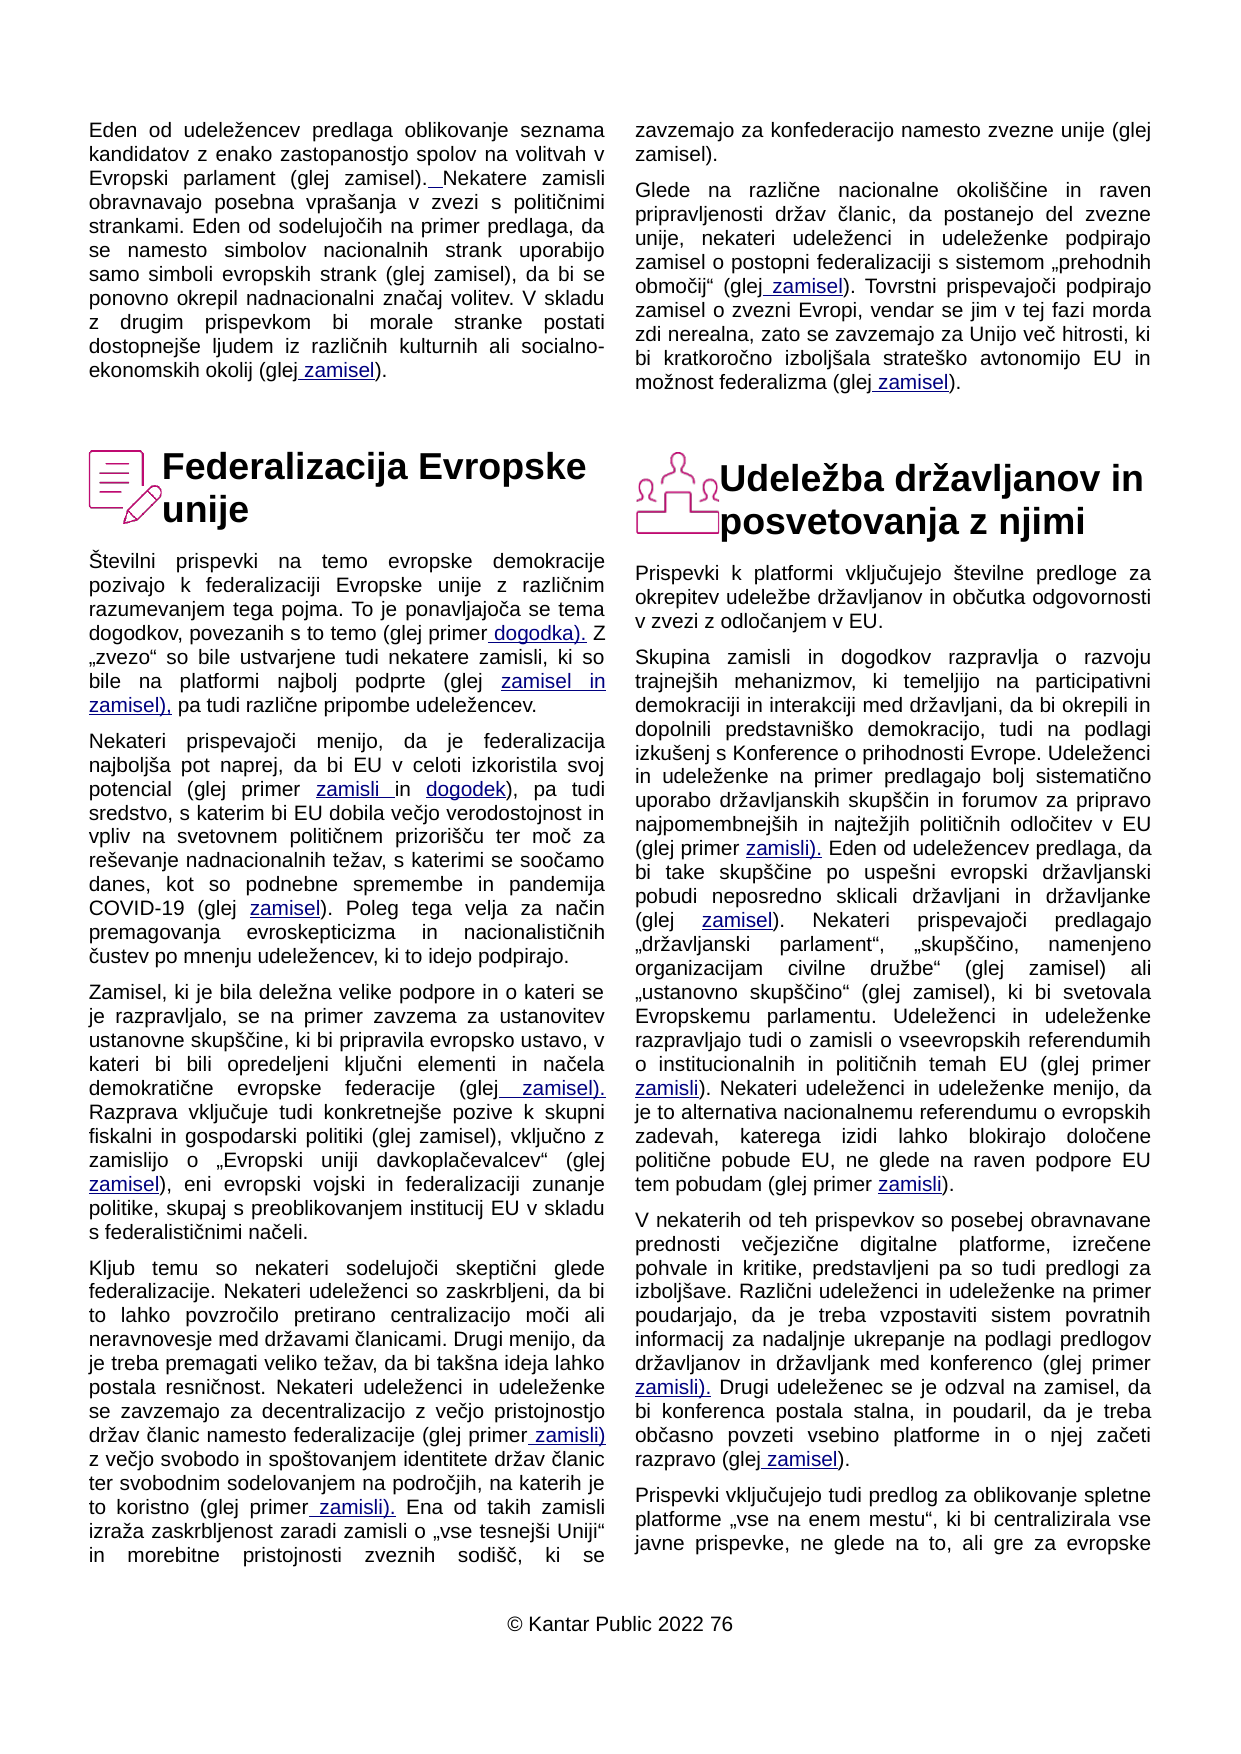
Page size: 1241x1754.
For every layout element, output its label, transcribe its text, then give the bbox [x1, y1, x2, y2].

picture [636, 452, 720, 534]
text Kljub temu so nekateri sodelujoči skeptični glede federalizacije. Nekateri udeleženci so zaskrbljeni, da bi to lahko povzročilo pretirano centralizacijo moči ali neravnovesje med državami članicami. Drugi menijo, da je treba premagati veliko težav, da bi takšna ideja lahko postala resničnost. Nekateri udeleženci in udeleženke se zavzemajo za decentralizacijo z večjo pristojnostjo držav članic namesto federalizacije (glej primer zamisli) z večjo svobodo in spoštovanjem identitete držav članic ter svobodnim sodelovanjem na področjih, na katerih je to koristno (glej primer zamisli). Ena od takih zamisli izraža zaskrbljenost zaradi zamisli o „vse tesnejši Uniji“ in morebitne pristojnosti zveznih sodišč, ki se [88, 1255, 605, 1567]
text Prispevki k platformi vključujejo številne predloge za okrepitev udeležbe državljanov in občutka odgovornosti v zvezi z odločanjem v EU. [635, 561, 1152, 633]
picture [88, 450, 162, 524]
subtitle Udeležba državljanov in posvetovanja z njimi [635, 456, 1152, 542]
text Številni prispevki na temo evropske demokracije pozivajo k federalizaciji Evropske unije z različnim razumevanjem tega pojma. To je ponavljajoča se tema dogodkov, povezanih s to temo (glej primer dogodka). Z „zvezo“ so bile ustvarjene tudi nekatere zamisli, ki so bile na platformi najbolj podprte (glej zamisel in zamisel), pa tudi različne pripombe udeležencev. [88, 549, 605, 717]
subtitle Federalizacija Evropske unije [88, 444, 605, 531]
text zavzemajo za konfederacijo namesto zvezne unije (glej zamisel). [635, 118, 1152, 166]
text Zamisel, ki je bila deležna velike podpore in o kateri se je razpravljalo, se na primer zavzema za ustanovitev ustanovne skupščine, ki bi pripravila evropsko ustavo, v kateri bi bili opredeljeni ključni elementi in načela demokratične evropske federacije (glej zamisel). Razprava vključuje tudi konkretnejše pozive k skupni fiskalni in gospodarski politiki (glej zamisel), vključno z zamislijo o „Evropski uniji davkoplačevalcev“ (glej zamisel), eni evropski vojski in federalizaciji zunanje politike, skupaj s preoblikovanjem institucij EU v skladu s federalističnimi načeli. [88, 980, 605, 1243]
text Glede na različne nacionalne okoliščine in raven pripravljenosti držav članic, da postanejo del zvezne unije, nekateri udeleženci in udeleženke podpirajo zamisel o postopni federalizaciji s sistemom „prehodnih območij“ (glej zamisel). Tovrstni prispevajoči podpirajo zamisel o zvezni Evropi, vendar se jim v tej fazi morda zdi nerealna, zato se zavzemajo za Unijo več hitrosti, ki bi kratkoročno izboljšala strateško avtonomijo EU in možnost federalizma (glej zamisel). [635, 178, 1152, 393]
text Prispevki vključujejo tudi predlog za oblikovanje spletne platforme „vse na enem mestu“, ki bi centralizirala vse javne prispevke, ne glede na to, ali gre za evropske [635, 1483, 1152, 1555]
text Nekateri prispevajoči menijo, da je federalizacija najboljša pot naprej, da bi EU v celoti izkoristila svoj potencial (glej primer zamisli in dogodek), pa tudi sredstvo, s katerim bi EU dobila večjo verodostojnost in vpliv na svetovnem političnem prizorišču ter moč za reševanje nadnacionalnih težav, s katerimi se soočamo danes, kot so podnebne spremembe in pandemija COVID-19 (glej zamisel). Poleg tega velja za način premagovanja evroskepticizma in nacionalističnih čustev po mnenju udeležencev, ki to idejo podpirajo. [88, 728, 605, 968]
text Skupina zamisli in dogodkov razpravlja o razvoju trajnejših mehanizmov, ki temeljijo na participativni demokraciji in interakciji med državljani, da bi okrepili in dopolnili predstavniško demokracijo, tudi na podlagi izkušenj s Konference o prihodnosti Evrope. Udeleženci in udeleženke na primer predlagajo bolj sistematično uporabo državljanskih skupščin in forumov za pripravo najpomembnejših in najtežjih političnih odločitev v EU (glej primer zamisli). Eden od udeležencev predlaga, da bi take skupščine po uspešni evropski državljanski pobudi neposredno sklicali državljani in državljanke (glej zamisel). Nekateri prispevajoči predlagajo „državljanski parlament“, „skupščino, namenjeno organizacijam civilne družbe“ (glej zamisel) ali „ustanovno skupščino“ (glej zamisel), ki bi svetovala Evropskemu parlamentu. Udeleženci in udeleženke razpravljajo tudi o zamisli o vseevropskih referendumih o institucionalnih in političnih temah EU (glej primer zamisli). Nekateri udeleženci in udeleženke menijo, da je to alternativa nacionalnemu referendumu o evropskih zadevah, katerega izidi lahko blokirajo določene politične pobude EU, ne glede na raven podpore EU tem pobudam (glej primer zamisli). [635, 644, 1152, 1196]
text Eden od udeležencev predlaga oblikovanje seznama kandidatov z enako zastopanostjo spolov na volitvah v Evropski parlament (glej zamisel). Nekatere zamisli obravnavajo posebna vprašanja v zvezi s političnimi strankami. Eden od sodelujočih na primer predlaga, da se namesto simbolov nacionalnih strank uporabijo samo simboli evropskih strank (glej zamisel), da bi se ponovno okrepil nadnacionalni značaj volitev. V skladu z drugim prispevkom bi morale stranke postati dostopnejše ljudem iz različnih kulturnih ali socialno-ekonomskih okolij (glej zamisel). [88, 118, 605, 382]
text V nekaterih od teh prispevkov so posebej obravnavane prednosti večjezične digitalne platforme, izrečene pohvale in kritike, predstavljeni pa so tudi predlogi za izboljšave. Različni udeleženci in udeleženke na primer poudarjajo, da je treba vzpostaviti sistem povratnih informacij za nadaljnje ukrepanje na podlagi predlogov državljanov in državljank med konferenco (glej primer zamisli). Drugi udeleženec se je odzval na zamisel, da bi konferenca postala stalna, in poudaril, da je treba občasno povzeti vsebino platforme in o njej začeti razpravo (glej zamisel). [635, 1207, 1152, 1471]
